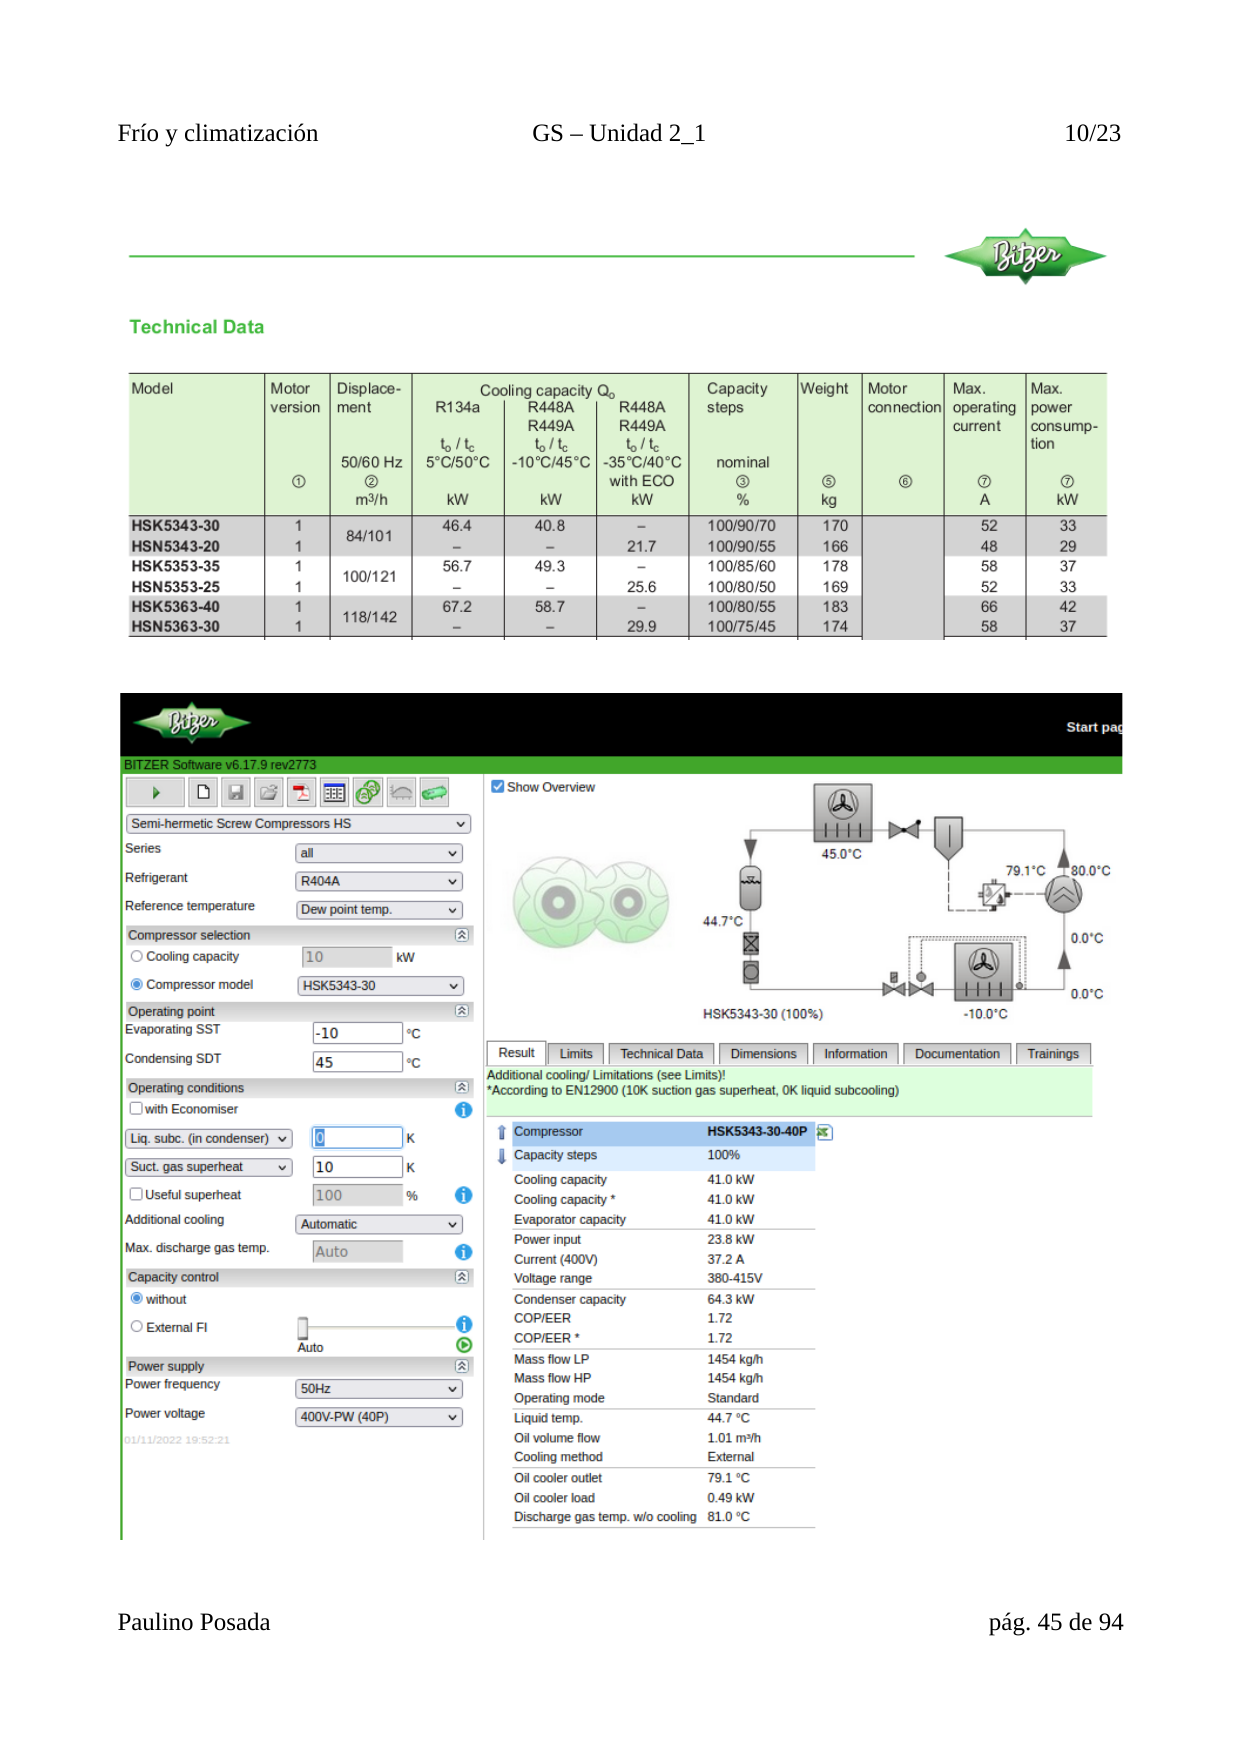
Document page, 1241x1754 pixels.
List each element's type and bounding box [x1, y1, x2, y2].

picture [118, 693, 1123, 1540]
picture [118, 219, 1123, 640]
